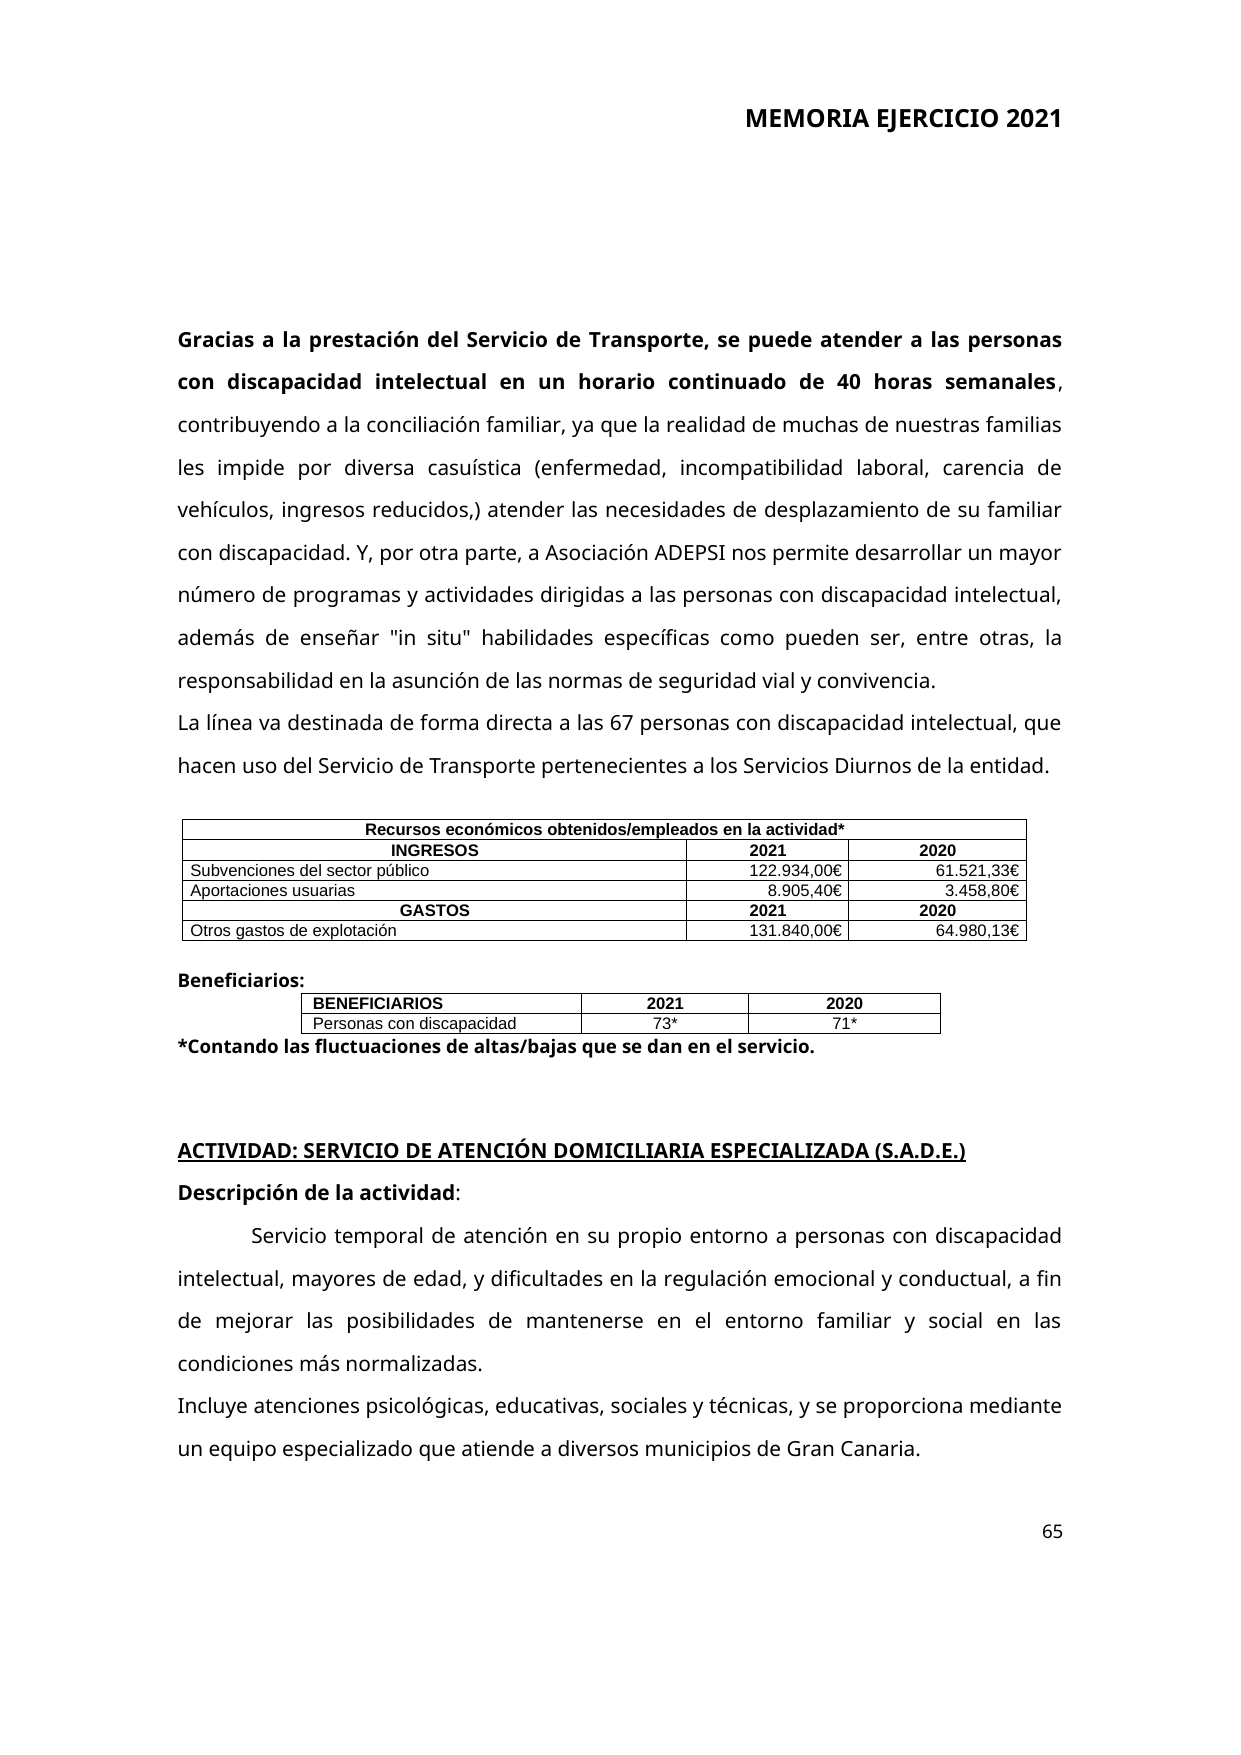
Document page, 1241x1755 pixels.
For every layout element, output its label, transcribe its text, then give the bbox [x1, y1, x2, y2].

text *Contando las fluctuaciones de altas/bajas que se dan en el servicio. [177, 1034, 1063, 1059]
table_cell 2020 [849, 901, 1026, 920]
table_cell 3.458,80€ [849, 881, 1026, 900]
table_cell Otros gastos de explotación [183, 921, 686, 940]
table_cell Subvenciones del sector público [183, 861, 686, 880]
table_cell 2020 [849, 840, 1026, 859]
table_cell GASTOS [183, 901, 686, 920]
text Incluye atenciones psicológicas, educativas, sociales y técnicas, y se proporciona mediante un equipo especializado que atiende a diversos municipios de Gran Canaria. [177, 1392, 1063, 1463]
table_cell 2021 [687, 901, 848, 920]
text Gracias a la prestación del Servicio de Transporte, se puede atender a las personas con discapacidad intelectual en un horario continuado de 40 horas semanales, contribuyendo a la conciliación familiar, ya que la realidad de muchas de nuestras familias les impide por diversa casuística (enfermedad, incompatibilidad laboral, carencia de vehículos, ingresos reducidos,) atender las necesidades de desplazamiento de su familiar con discapacidad. Y, por otra parte, a Asociación ADEPSI nos permite desarrollar un mayor número de programas y actividades dirigidas a las personas con discapacidad intelectual, además de enseñar "in situ" habilidades específicas como pueden ser, entre otras, la responsabilidad en la asunción de las normas de seguridad vial y convivencia. [177, 325, 1063, 694]
text Beneficiarios: [177, 967, 1063, 992]
table_cell Personas con discapacidad [302, 1014, 581, 1033]
table_cell 131.840,00€ [687, 921, 848, 940]
table_header 2021 [582, 994, 748, 1013]
table_cell 71* [749, 1014, 940, 1033]
table_cell 64.980,13€ [849, 921, 1026, 940]
table_header 2020 [749, 994, 940, 1013]
table_cell INGRESOS [183, 840, 686, 859]
table_cell 61.521,33€ [849, 861, 1026, 880]
text Descripción de la actividad: [177, 1178, 1063, 1207]
table_header Recursos económicos obtenidos/empleados en la actividad* [183, 820, 1026, 839]
table_header BENEFICIARIOS [302, 994, 581, 1013]
table_cell 122.934,00€ [687, 861, 848, 880]
text ACTIVIDAD: SERVICIO DE ATENCIÓN DOMICILIARIA ESPECIALIZADA (S.A.D.E.) [177, 1136, 1063, 1164]
table_cell Aportaciones usuarias [183, 881, 686, 900]
text La línea va destinada de forma directa a las 67 personas con discapacidad intelectual, que hacen uso del Servicio de Transporte pertenecientes a los Servicios Diurnos de la entidad. [177, 708, 1063, 779]
table_cell 2021 [687, 840, 848, 859]
table_cell 8.905,40€ [687, 881, 848, 900]
text Servicio temporal de atención en su propio entorno a personas con discapacidad intelectual, mayores de edad, y dificultades en la regulación emocional y conductual, a fin de mejorar las posibilidades de mantenerse en el entorno familiar y social en las condiciones más normalizadas. [177, 1221, 1063, 1377]
table_cell 73* [582, 1014, 748, 1033]
